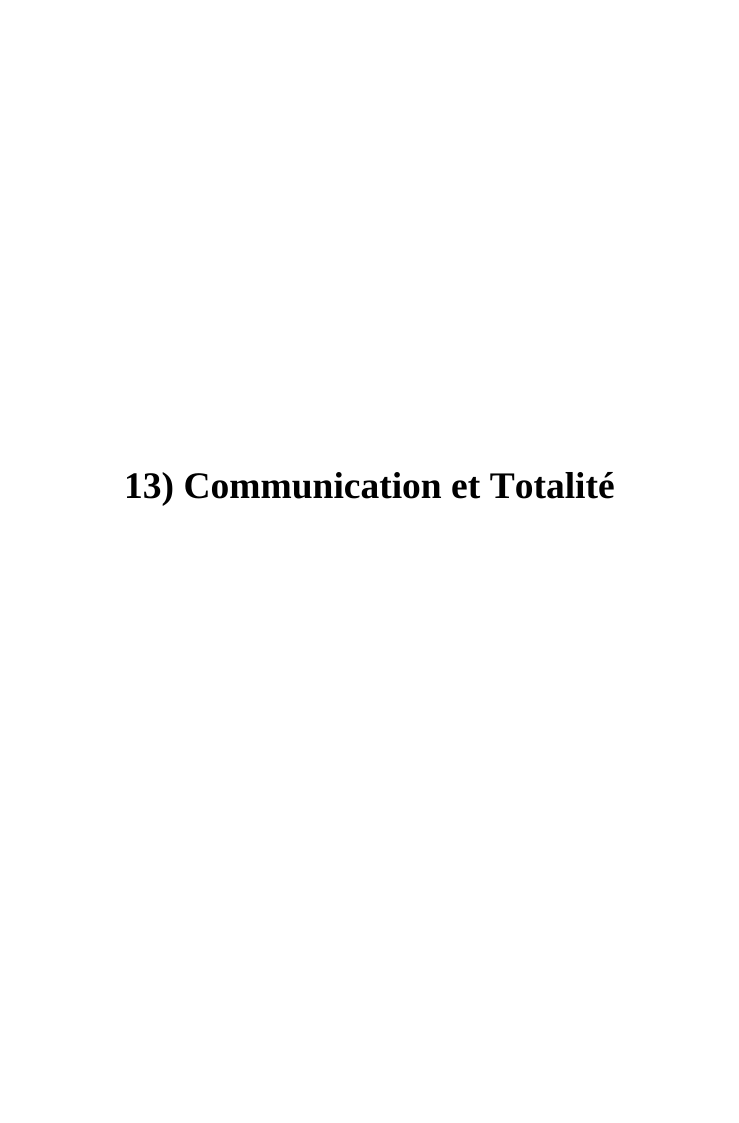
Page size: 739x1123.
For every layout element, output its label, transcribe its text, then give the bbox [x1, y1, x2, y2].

subtitle 13) Communication et Totalité [118, 463, 620, 506]
